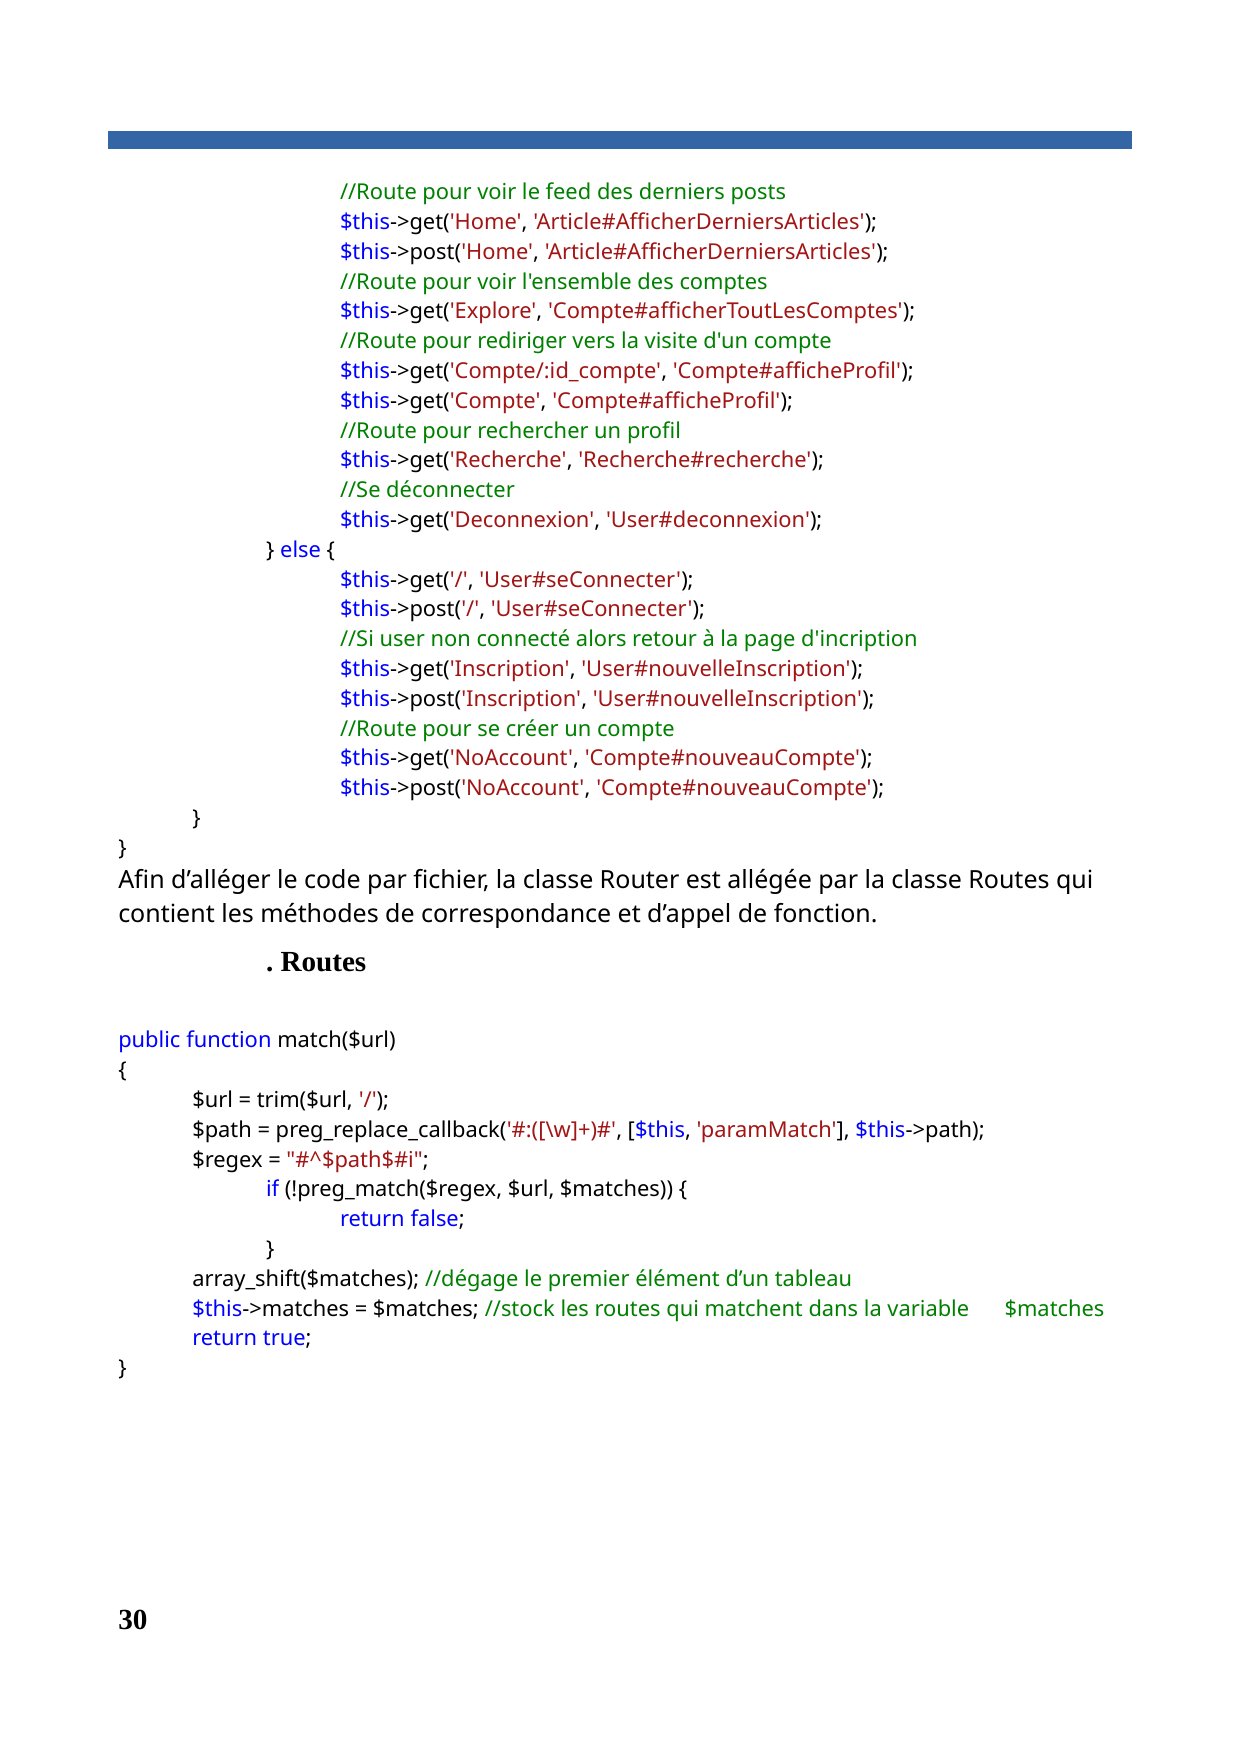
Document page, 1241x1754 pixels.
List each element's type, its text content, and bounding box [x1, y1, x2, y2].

text //Route pour voir l'ensemble des comptes [118, 266, 1122, 296]
text } [118, 832, 1122, 862]
text $this->get('Explore', 'Compte#afficherToutLesComptes'); [118, 296, 1122, 325]
text return true; [118, 1322, 1122, 1352]
text $this->matches = $matches; //stock les routes qui matchent dans la variable $matches [118, 1292, 1122, 1322]
text $this->get('Home', 'Article#AfficherDerniersArticles'); [118, 206, 1122, 236]
text if (!preg_match($regex, $url, $matches)) { [118, 1173, 1122, 1203]
text $regex = "#^$path$#i"; [118, 1143, 1122, 1173]
text //Route pour rechercher un profil [118, 415, 1122, 444]
text public function match($url) [118, 1024, 1122, 1054]
subtitle . Routes [118, 944, 1122, 978]
text $this->post('/', 'User#seConnecter'); [118, 593, 1122, 623]
text } else { [118, 534, 1122, 564]
text //Se déconnecter [118, 474, 1122, 504]
text //Si user non connecté alors retour à la page d'incription [118, 623, 1122, 653]
text $this->post('Inscription', 'User#nouvelleInscription'); [118, 683, 1122, 713]
text } [118, 802, 1122, 832]
text } [118, 1352, 1122, 1382]
text //Route pour voir le feed des derniers posts [118, 176, 1122, 206]
text { [118, 1054, 1122, 1084]
text //Route pour rediriger vers la visite d'un compte [118, 325, 1122, 355]
text $this->post('Home', 'Article#AfficherDerniersArticles'); [118, 236, 1122, 266]
text $this->get('Deconnexion', 'User#deconnexion'); [118, 504, 1122, 534]
text $this->get('NoAccount', 'Compte#nouveauCompte'); [118, 742, 1122, 772]
text $url = trim($url, '/'); [118, 1084, 1122, 1114]
text $this->get('Compte/:id_compte', 'Compte#afficheProfil'); [118, 355, 1122, 385]
text Afin d’alléger le code par fichier, la classe Router est allégée par la classe Routes qui contient les méthodes de correspondance et d’appel de fonction. [118, 862, 1122, 930]
text $path = preg_replace_callback('#:([\w]+)#', [$this, 'paramMatch'], $this->path); [118, 1114, 1122, 1143]
text $this->get('Recherche', 'Recherche#recherche'); [118, 444, 1122, 474]
text $this->get('Compte', 'Compte#afficheProfil'); [118, 385, 1122, 415]
text return false; [118, 1203, 1122, 1233]
text $this->get('/', 'User#seConnecter'); [118, 564, 1122, 593]
text $this->get('Inscription', 'User#nouvelleInscription'); [118, 653, 1122, 683]
text $this->post('NoAccount', 'Compte#nouveauCompte'); [118, 772, 1122, 802]
text } [118, 1233, 1122, 1263]
text //Route pour se créer un compte [118, 713, 1122, 742]
text array_shift($matches); //dégage le premier élément d’un tableau [118, 1263, 1122, 1292]
